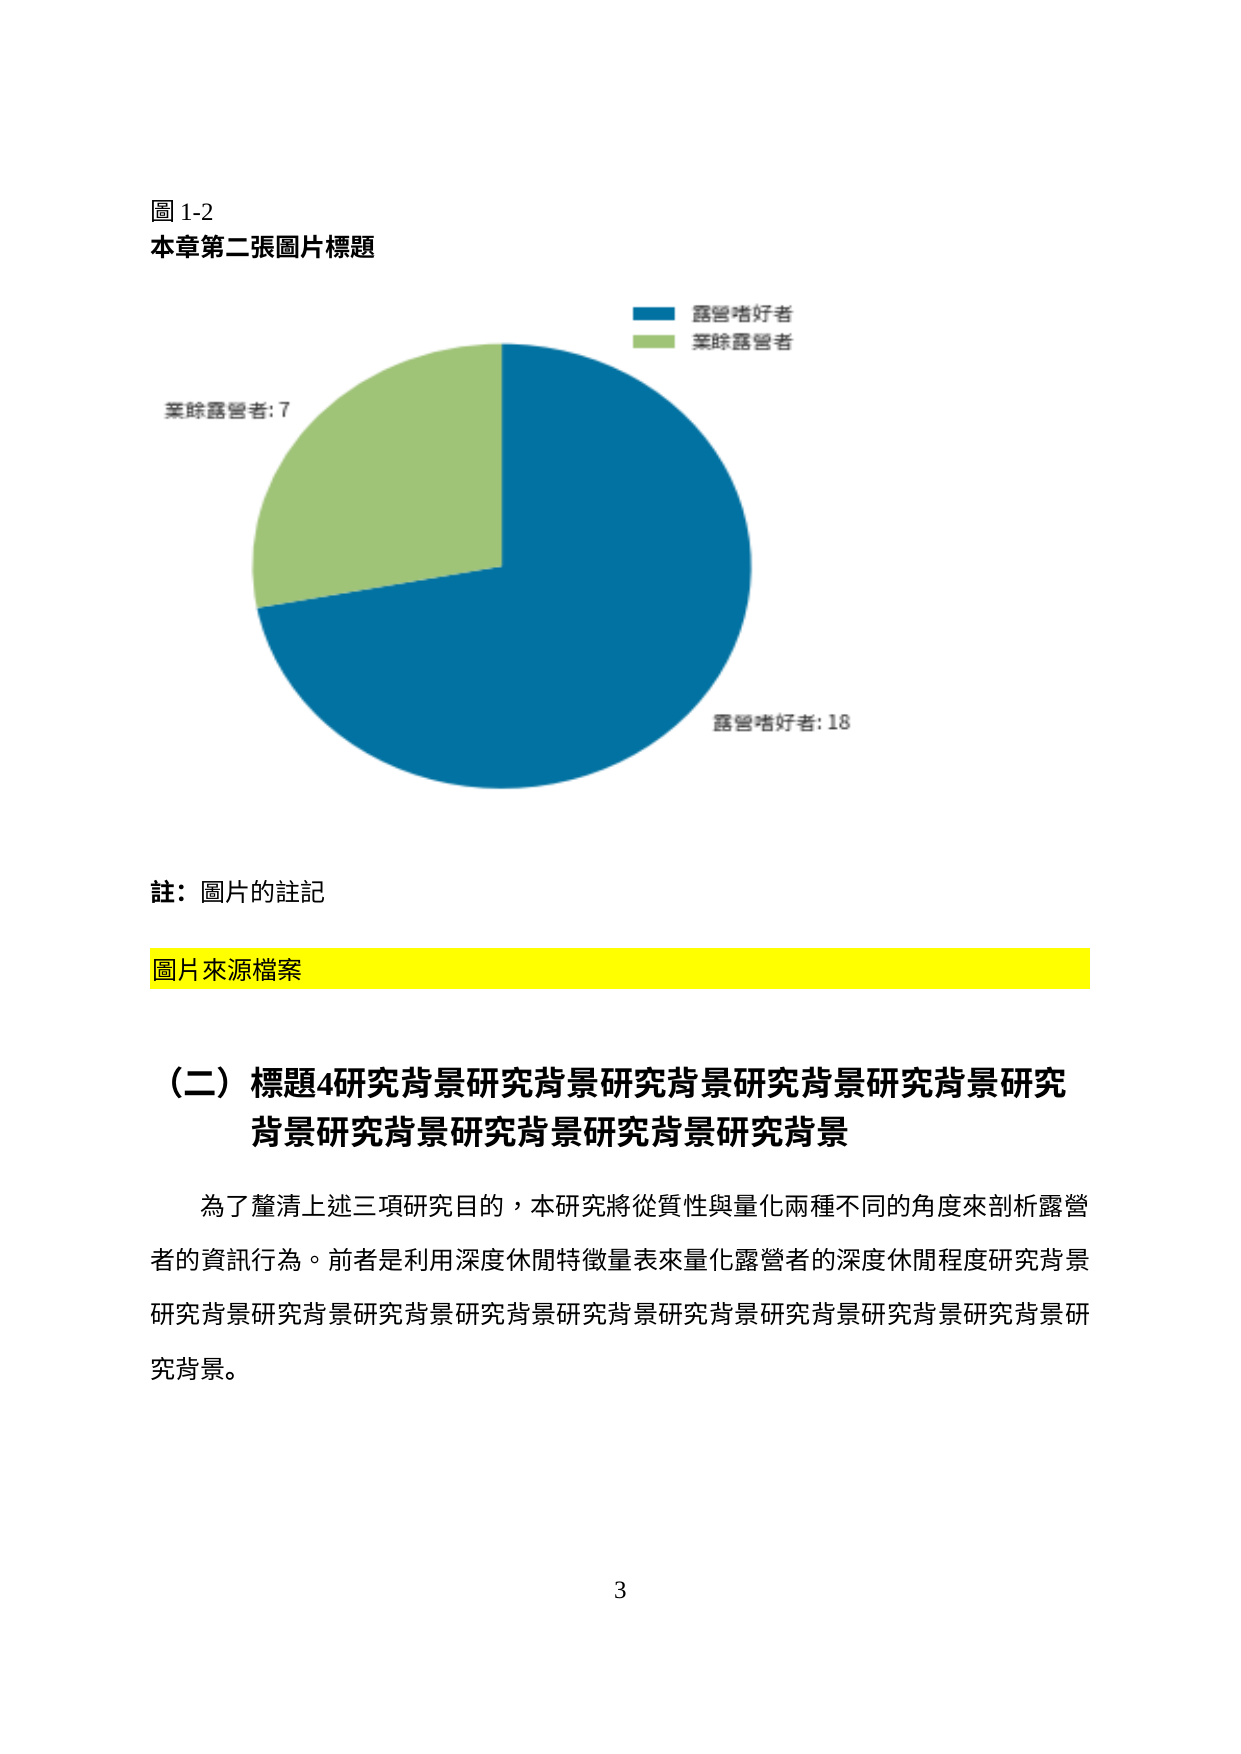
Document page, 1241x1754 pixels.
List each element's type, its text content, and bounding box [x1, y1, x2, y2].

subtitle （二）標題4研究背景研究背景研究背景研究背景研究背景研究背景研究背景研究背景研究背景研究背景 [150, 1057, 1090, 1154]
text 註：圖片的註記 [150, 872, 1090, 908]
text 圖1-2 本章第二張圖片標題 [150, 191, 1090, 264]
picture [150, 276, 865, 858]
text 為了釐清上述三項研究目的，本研究將從質性與量化兩種不同的角度來剖析露營者的資訊行為。前者是利用深度休閒特徵量表來量化露營者的深度休閒程度研究背景研究背景研究背景研究背景研究背景研究背景研究背景研究背景研究背景研究背景研究背景。 [150, 1186, 1090, 1386]
text 圖片來源檔案 [150, 948, 1090, 989]
